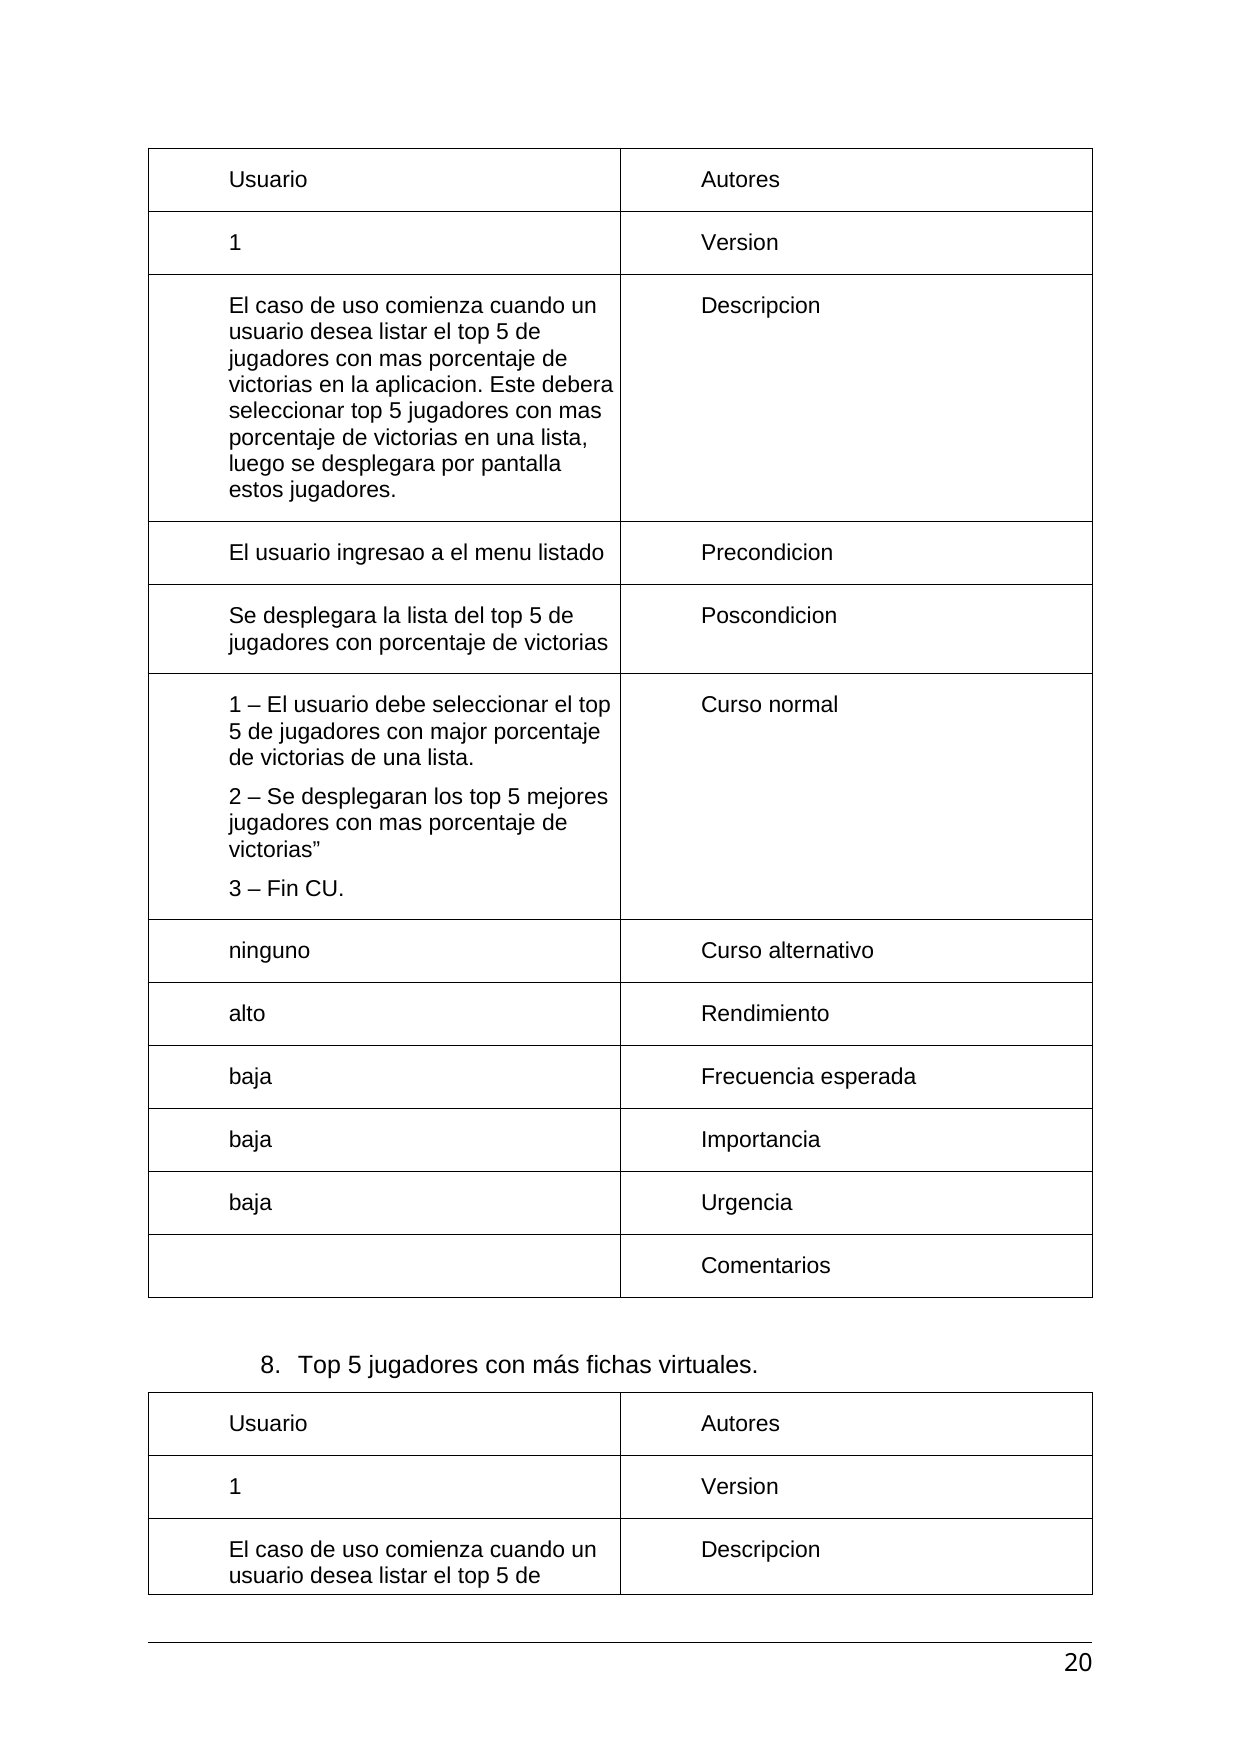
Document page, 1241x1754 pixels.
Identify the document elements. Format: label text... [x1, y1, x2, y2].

table_header Usuario [149, 149, 620, 211]
table_cell Descripcion [621, 1519, 1092, 1594]
table_header Usuario [149, 1393, 620, 1455]
table_cell El usuario ingresao a el menu listado [149, 522, 620, 584]
table_cell baja [149, 1109, 620, 1171]
table_cell [149, 1235, 620, 1297]
table_cell Descripcion [621, 275, 1092, 521]
table_cell Se desplegara la lista del top 5 de jugadores con porcentaje de victorias [149, 585, 620, 673]
table_cell 1 – El usuario debe seleccionar el top 5 de jugadores con major porcentaje de victorias de una lista. 2 – Se desplegaran los top 5 mejores jugadores con mas porcentaje de victorias” 3 – Fin CU. [149, 674, 620, 919]
table_cell Urgencia [621, 1172, 1092, 1234]
table_cell Version [621, 1456, 1092, 1518]
table_cell El caso de uso comienza cuando un usuario desea listar el top 5 de [149, 1519, 620, 1594]
table_cell 1 [149, 1456, 620, 1518]
table_cell Comentarios [621, 1235, 1092, 1297]
table_cell baja [149, 1172, 620, 1234]
table_cell Curso alternativo [621, 920, 1092, 982]
table_cell Precondicion [621, 522, 1092, 584]
table_cell baja [149, 1046, 620, 1108]
table_header Autores [621, 1393, 1092, 1455]
table_cell ninguno [149, 920, 620, 982]
table_cell Importancia [621, 1109, 1092, 1171]
table_cell Poscondicion [621, 585, 1092, 673]
table_cell Rendimiento [621, 983, 1092, 1045]
table_header Autores [621, 149, 1092, 211]
table_cell El caso de uso comienza cuando un usuario desea listar el top 5 de jugadores con mas porcentaje de victorias en la aplicacion. Este debera seleccionar top 5 jugadores con mas porcentaje de victorias en una lista, luego se desplegara por pantalla estos jugadores. [149, 275, 620, 521]
table_cell Version [621, 212, 1092, 273]
table_cell Curso normal [621, 674, 1092, 919]
table_cell 1 [149, 212, 620, 273]
table_cell Frecuencia esperada [621, 1046, 1092, 1108]
table_cell alto [149, 983, 620, 1045]
list Top 5 jugadores con más fichas virtuales. [260, 1351, 1092, 1379]
